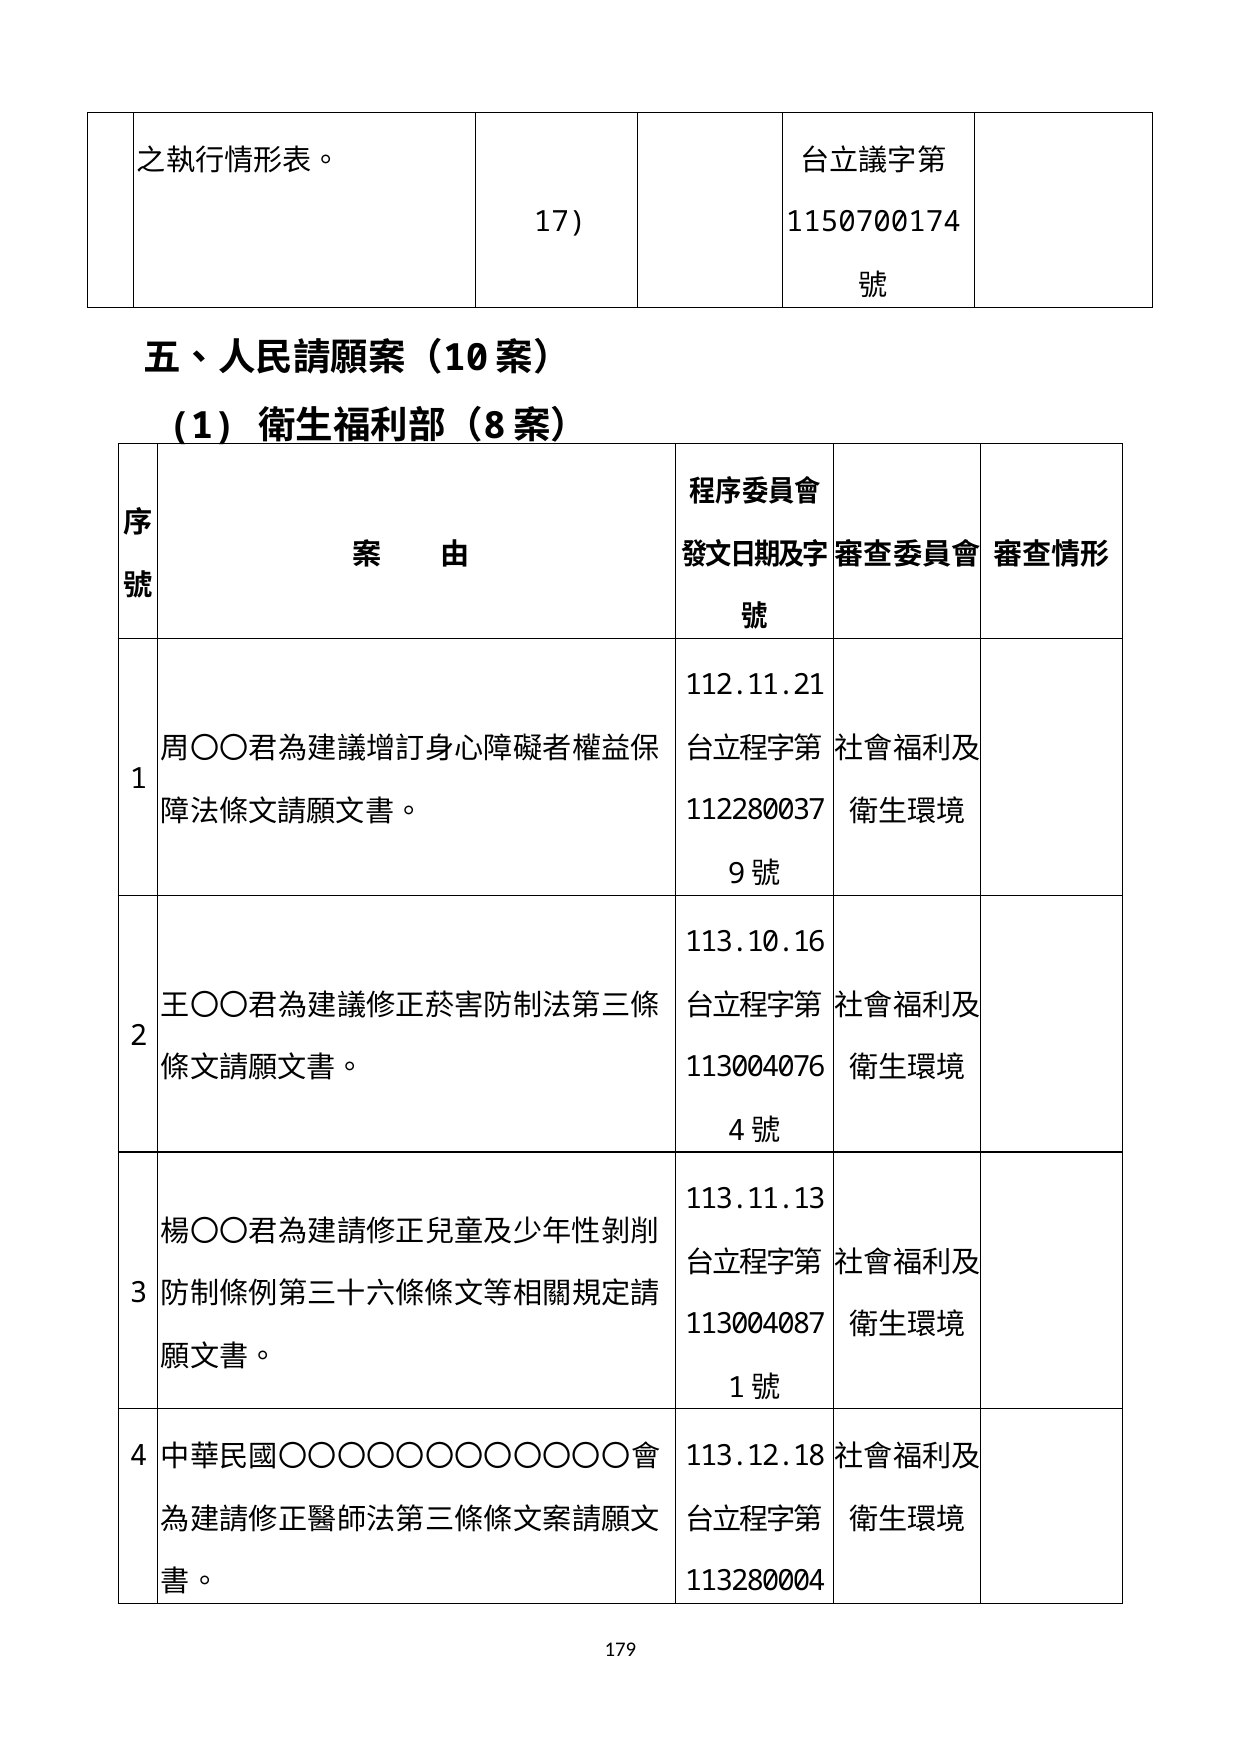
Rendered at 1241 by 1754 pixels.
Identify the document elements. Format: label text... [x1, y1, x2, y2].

table_cell 113.12.18 台立程字第113280004 [676, 1409, 833, 1603]
table_cell [981, 1409, 1122, 1603]
table_cell [88, 113, 133, 307]
subtitle 五、人民請願案（10案） [143, 326, 1122, 381]
table_cell 社會福利及衛生環境 [834, 1153, 980, 1408]
table_cell [981, 896, 1122, 1151]
table_header 案 由 [158, 444, 675, 638]
table_cell 之執行情形表。 [134, 113, 475, 307]
table_cell 王〇〇君為建議修正菸害防制法第三條條文請願文書。 [158, 896, 675, 1151]
table_cell 112.11.21 台立程字第1122800379號 [676, 639, 833, 894]
table_cell 社會福利及衛生環境 [834, 896, 980, 1151]
table_cell 社會福利及衛生環境 [834, 1409, 980, 1603]
table_cell [638, 113, 782, 307]
table_cell 中華民國〇〇〇〇〇〇〇〇〇〇〇〇會為建請修正醫師法第三條條文案請願文書。 [158, 1409, 675, 1603]
table_cell 楊〇〇君為建請修正兒童及少年性剝削防制條例第三十六條條文等相關規定請願文書。 [158, 1153, 675, 1408]
table_cell 113.10.16 台立程字第1130040764號 [676, 896, 833, 1151]
table_header 審查情形 [981, 444, 1122, 638]
table_cell 113.11.13 台立程字第1130040871號 [676, 1153, 833, 1408]
table_cell [119, 1153, 157, 1408]
table_cell 社會福利及衛生環境 [834, 639, 980, 894]
table_header 序號 [119, 444, 157, 638]
table_cell [119, 896, 157, 1151]
table_cell 台立議字第1150700174號 [783, 113, 974, 307]
table_cell [119, 1409, 157, 1603]
table_cell 17) [476, 113, 637, 307]
table_cell [981, 639, 1122, 894]
table_cell 周〇〇君為建議增訂身心障礙者權益保障法條文請願文書。 [158, 639, 675, 894]
table_cell [981, 1153, 1122, 1408]
table_cell [975, 113, 1152, 307]
table_header 審查委員會 [834, 444, 980, 638]
table_header 程序委員會 發文日期及字號 [676, 444, 833, 638]
table_cell [119, 639, 157, 894]
subtitle 衛生福利部（8案） [168, 381, 1122, 443]
